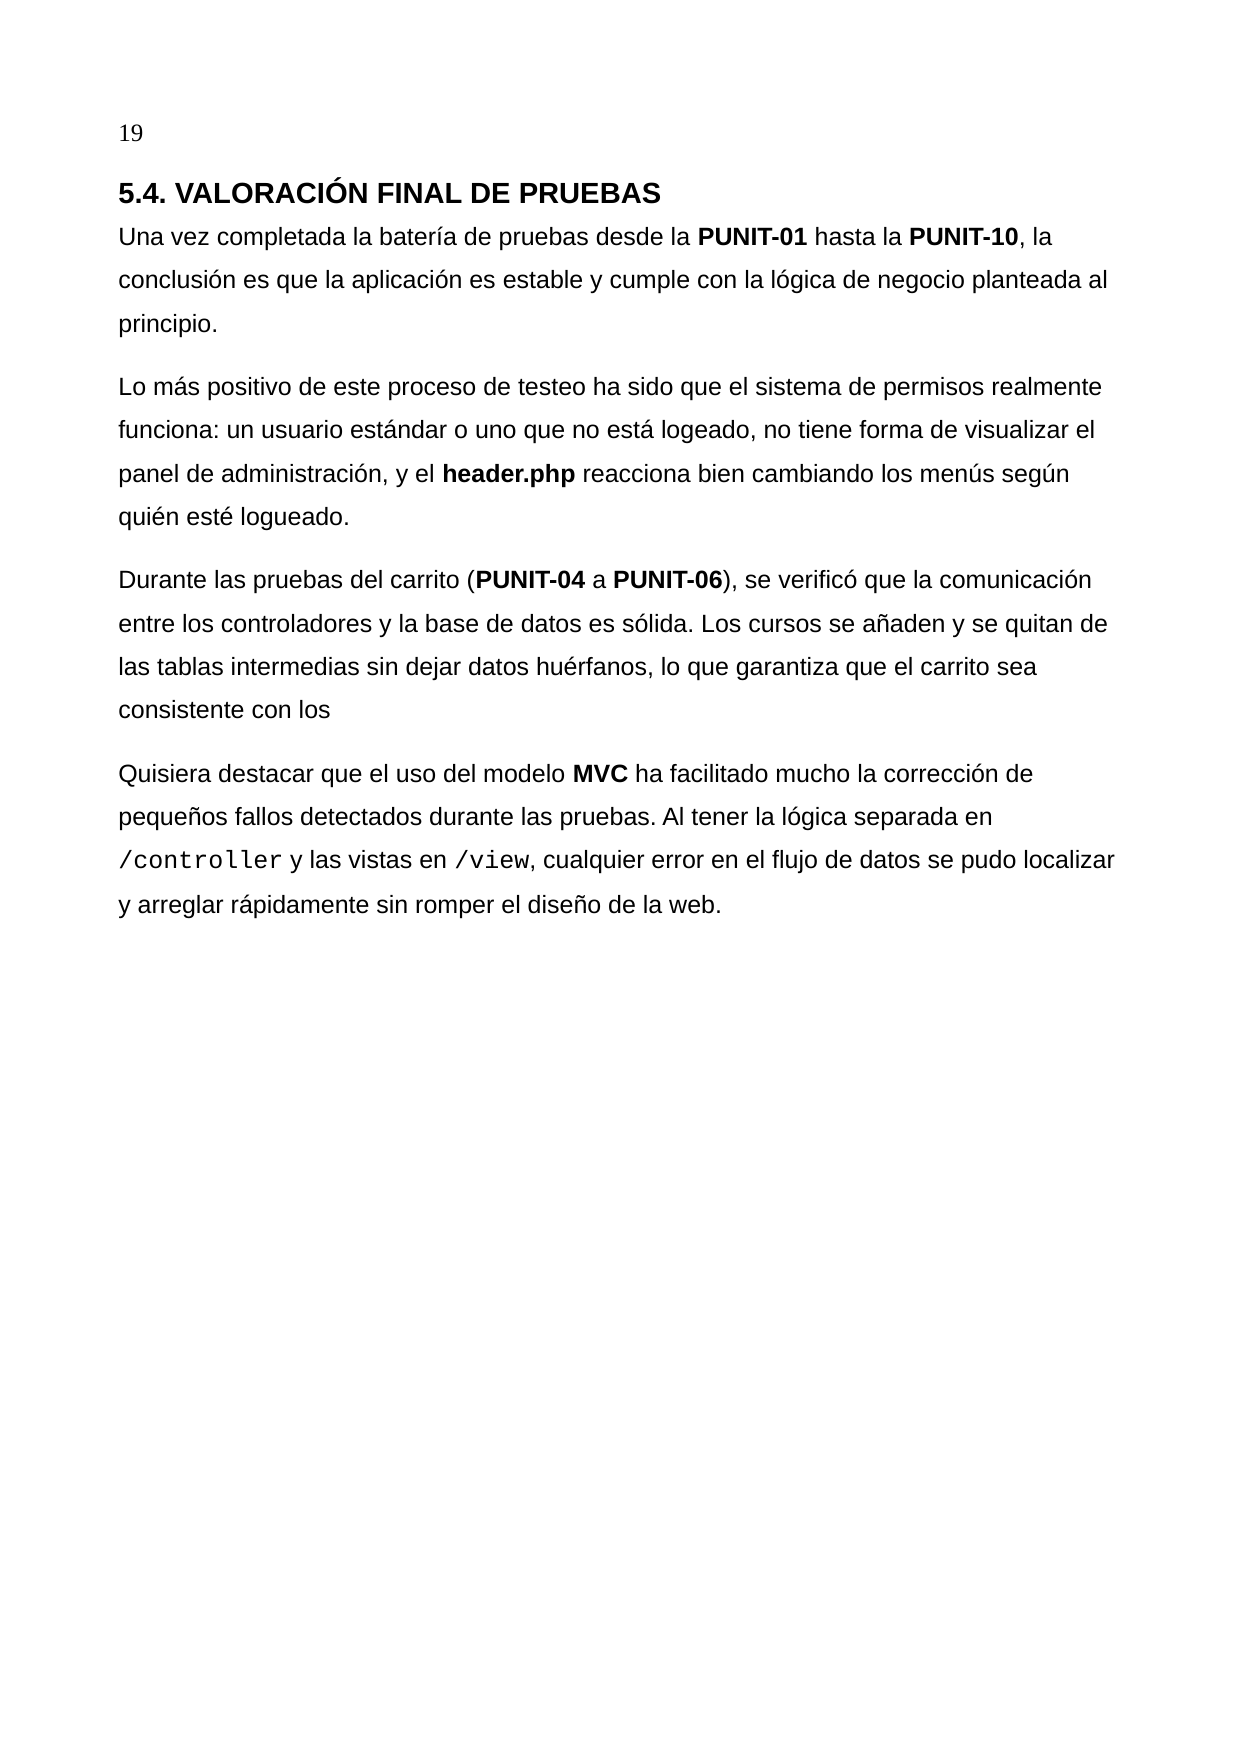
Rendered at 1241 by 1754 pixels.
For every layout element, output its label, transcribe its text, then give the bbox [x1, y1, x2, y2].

text Lo más positivo de este proceso de testeo ha sido que el sistema de permisos realmente funciona: un usuario estándar o uno que no está logeado, no tiene forma de visualizar el panel de administración, y el header.php reacciona bien cambiando los menús según quién esté logueado. [118, 372, 1122, 531]
text Una vez completada la batería de pruebas desde la PUNIT-01 hasta la PUNIT-10, la conclusión es que la aplicación es estable y cumple con la lógica de negocio planteada al principio. [118, 222, 1122, 337]
subtitle 5.4. VALORACIÓN FINAL DE PRUEBAS [118, 176, 1122, 210]
text Quisiera destacar que el uso del modelo MVC ha facilitado mucho la corrección de pequeños fallos detectados durante las pruebas. Al tener la lógica separada en /controller y las vistas en /view, cualquier error en el flujo de datos se pudo localizar y arreglar rápidamente sin romper el diseño de la web. [118, 759, 1122, 919]
text Durante las pruebas del carrito (PUNIT-04 a PUNIT-06), se verificó que la comunicación entre los controladores y la base de datos es sólida. Los cursos se añaden y se quitan de las tablas intermedias sin dejar datos huérfanos, lo que garantiza que el carrito sea consistente con los [118, 566, 1122, 724]
